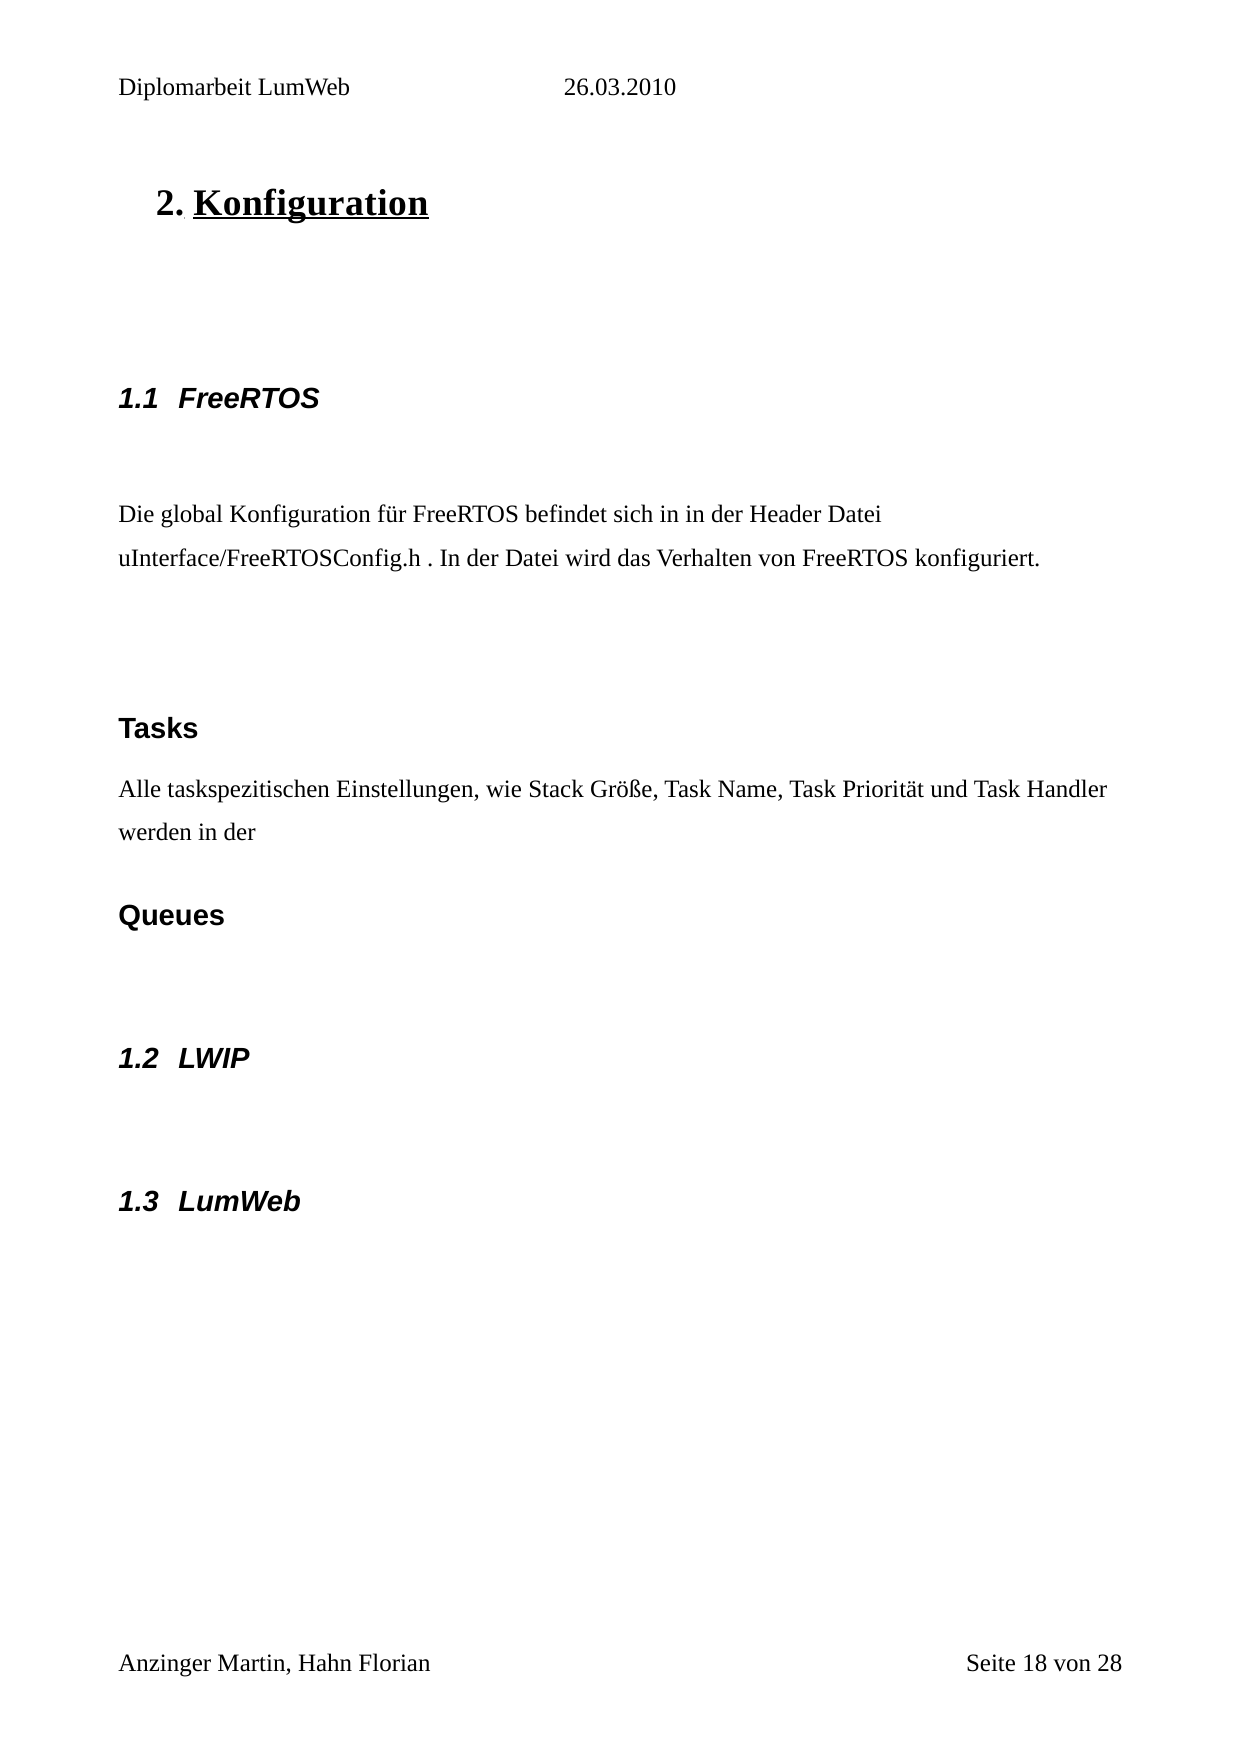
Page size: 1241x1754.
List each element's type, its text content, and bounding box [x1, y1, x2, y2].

text Alle taskspezitischen Einstellungen, wie Stack Größe, Task Name, Task Priorität und Task Handler werden in der [118, 774, 1122, 846]
subtitle 1.2 LWIP [118, 1041, 1122, 1074]
subtitle 1.3 LumWeb [118, 1184, 1122, 1218]
subtitle Queues [118, 898, 1122, 931]
text Die global Konfiguration für FreeRTOS befindet sich in in der Header Datei uInterface/FreeRTOSConfig.h . In der Datei wird das Verhalten von FreeRTOS konfiguriert. [118, 499, 1122, 571]
subtitle Tasks [118, 711, 1122, 744]
subtitle Konfiguration [156, 180, 1122, 223]
subtitle 1.1 FreeRTOS [118, 381, 1122, 414]
